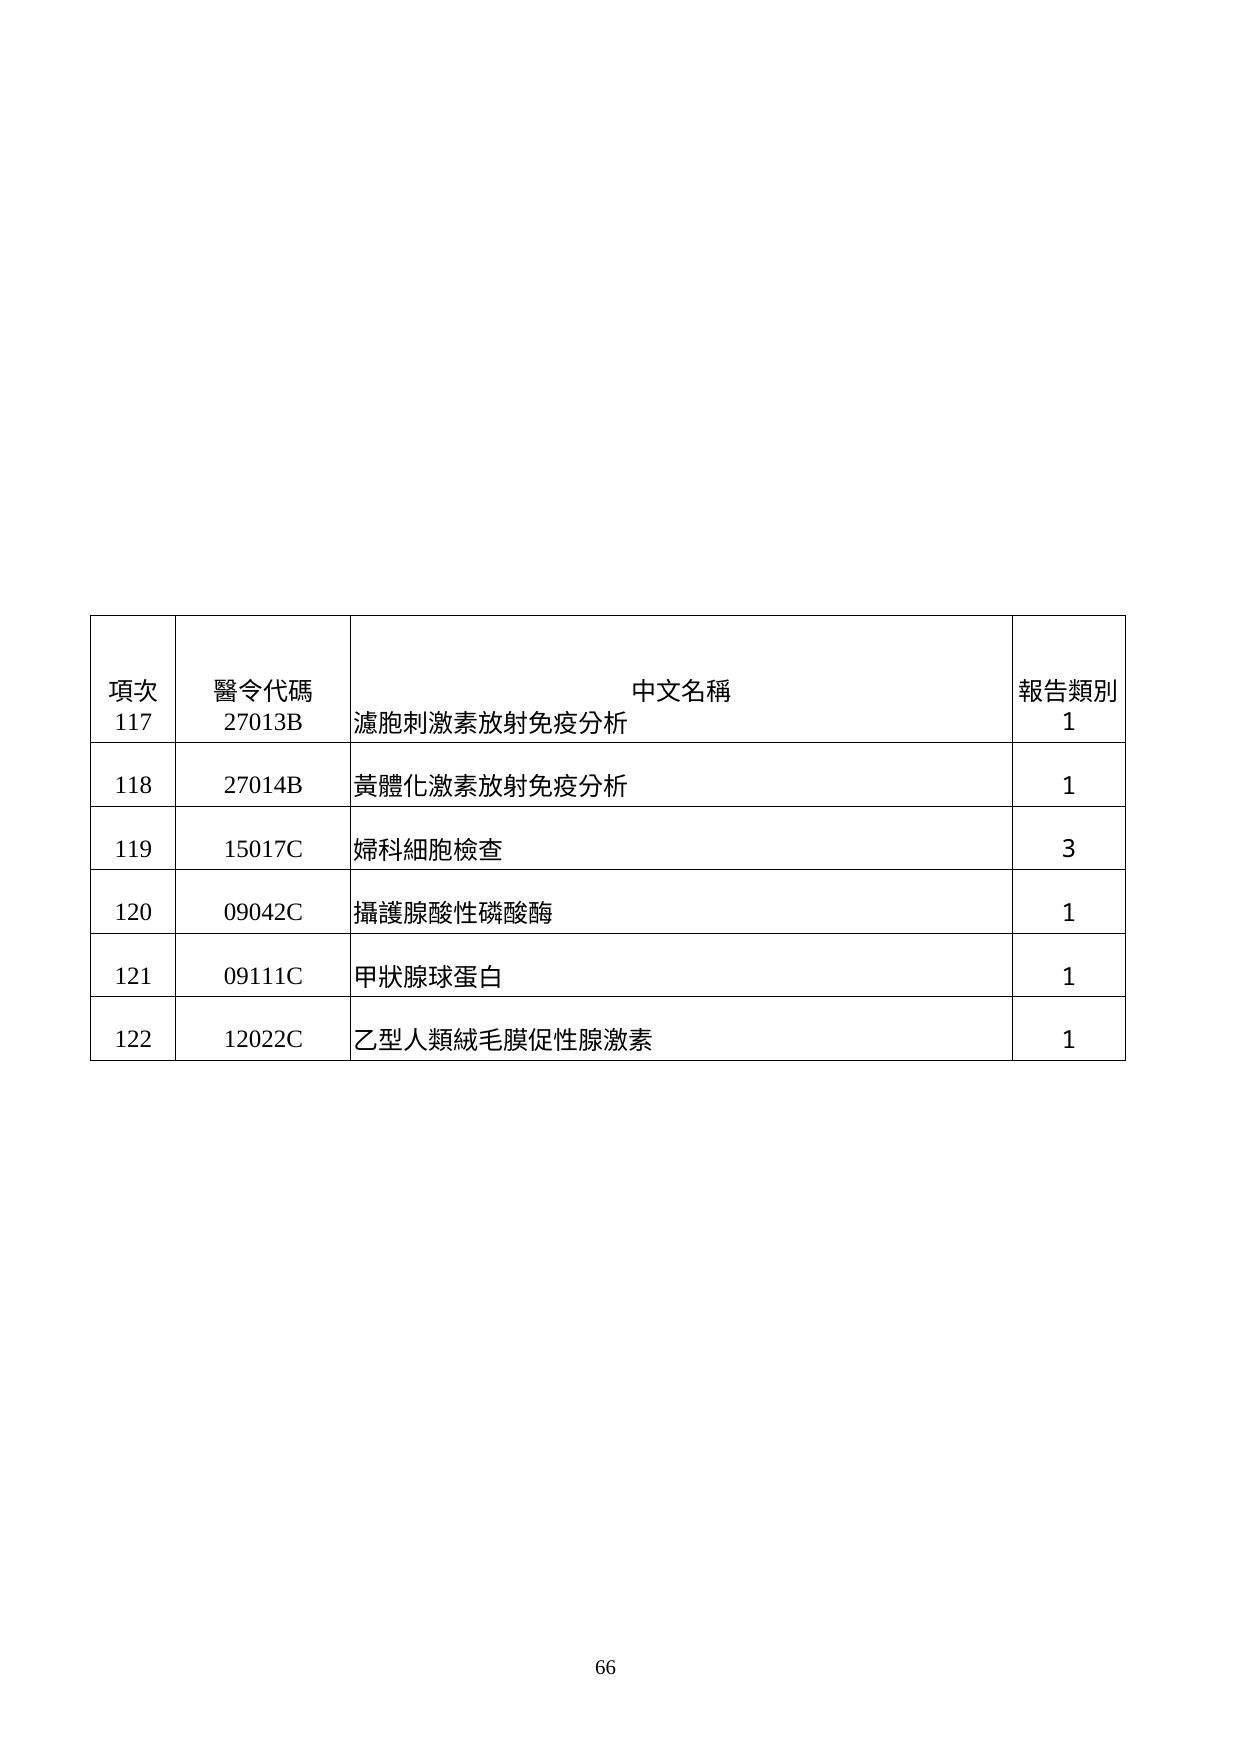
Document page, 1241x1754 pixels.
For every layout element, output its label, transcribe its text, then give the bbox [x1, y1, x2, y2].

table_cell 黃體化激素放射免疫分析 [351, 743, 1012, 806]
table_cell 1 [1013, 997, 1125, 1060]
table_cell [1126, 869, 1240, 933]
table_cell 120 [91, 870, 175, 933]
table_cell 117 [91, 679, 175, 742]
table_cell 09042C [176, 870, 350, 933]
table_cell [1126, 996, 1240, 1060]
table_cell 27014B [176, 743, 350, 806]
table_cell 1 [1013, 743, 1125, 806]
table_cell 15017C [176, 807, 350, 869]
table_cell 3 [1013, 807, 1125, 869]
table_cell 12022C [176, 997, 350, 1060]
table_header [351, 616, 1012, 679]
table_header [91, 616, 175, 679]
table_header [1126, 615, 1240, 678]
table_cell 1 [1013, 679, 1125, 742]
table_cell 118 [91, 743, 175, 806]
table_header [176, 616, 350, 679]
table_cell 婦科細胞檢查 [351, 807, 1012, 869]
table_cell 121 [91, 934, 175, 996]
table_cell 122 [91, 997, 175, 1060]
table_cell 27013B [176, 679, 350, 742]
table_cell 119 [91, 807, 175, 869]
table_cell 甲狀腺球蛋白 [351, 934, 1012, 996]
table_cell 1 [1013, 934, 1125, 996]
table_cell 濾胞刺激素放射免疫分析 [351, 679, 1012, 742]
table_cell [1126, 806, 1240, 869]
table_cell [1126, 933, 1240, 996]
table_cell 09111C [176, 934, 350, 996]
table_cell 1 [1013, 870, 1125, 933]
table_cell 乙型人類絨毛膜促性腺激素 [351, 997, 1012, 1060]
table_cell [1126, 742, 1240, 806]
table_cell 攝護腺酸性磷酸酶 [351, 870, 1012, 933]
table_cell [1126, 679, 1240, 742]
table_header [1013, 616, 1125, 679]
